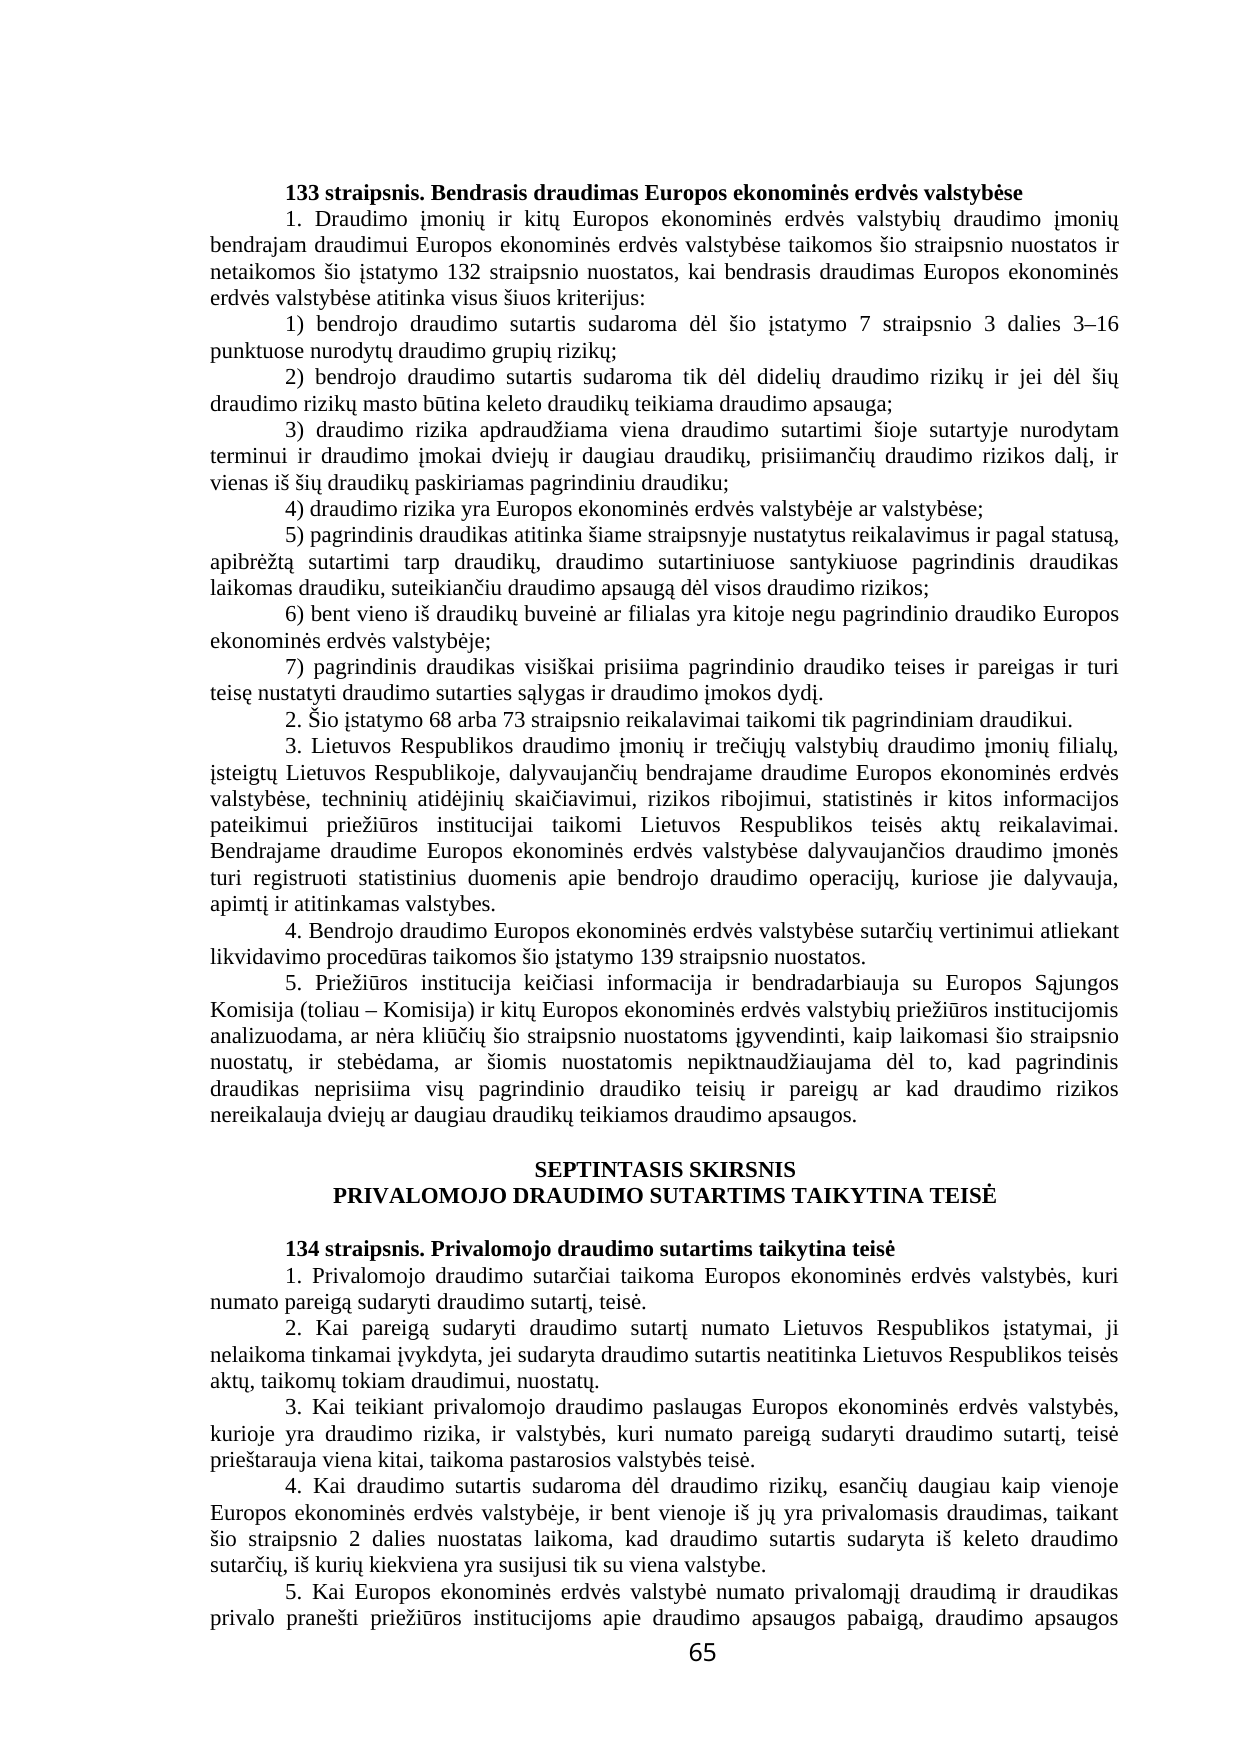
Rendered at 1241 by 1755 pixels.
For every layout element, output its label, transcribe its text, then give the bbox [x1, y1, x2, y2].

text 5) pagrindinis draudikas atitinka šiame straipsnyje nustatytus reikalavimus ir pagal statusą, apibrėžtą sutartimi tarp draudikų, draudimo sutartiniuose santykiuose pagrindinis draudikas laikomas draudiku, suteikiančiu draudimo apsaugą dėl visos draudimo rizikos; [210, 521, 1120, 600]
text 1. Draudimo įmonių ir kitų Europos ekonominės erdvės valstybių draudimo įmonių bendrajam draudimui Europos ekonominės erdvės valstybėse taikomos šio straipsnio nuostatos ir netaikomos šio įstatymo 132 straipsnio nuostatos, kai bendrasis draudimas Europos ekonominės erdvės valstybėse atitinka visus šiuos kriterijus: [210, 205, 1120, 311]
text 5. Priežiūros institucija keičiasi informacija ir bendradarbiauja su Europos Sąjungos Komisija (toliau – Komisija) ir kitų Europos ekonominės erdvės valstybių priežiūros institucijomis analizuodama, ar nėra kliūčių šio straipsnio nuostatoms įgyvendinti, kaip laikomasi šio straipsnio nuostatų, ir stebėdama, ar šiomis nuostatomis nepiktnaudžiaujama dėl to, kad pagrindinis draudikas neprisiima visų pagrindinio draudiko teisių ir pareigų ar kad draudimo rizikos nereikalauja dviejų ar daugiau draudikų teikiamos draudimo apsaugos. [210, 969, 1120, 1127]
text 5. Kai Europos ekonominės erdvės valstybė numato privalomąjį draudimą ir draudikas privalo pranešti priežiūros institucijoms apie draudimo apsaugos pabaigą, draudimo apsaugos [210, 1578, 1120, 1631]
text 133 straipsnis. Bendrasis draudimas Europos ekonominės erdvės valstybėse [210, 179, 1120, 205]
text 2. Kai pareigą sudaryti draudimo sutartį numato Lietuvos Respublikos įstatymai, ji nelaikoma tinkamai įvykdyta, jei sudaryta draudimo sutartis neatitinka Lietuvos Respublikos teisės aktų, taikomų tokiam draudimui, nuostatų. [210, 1314, 1120, 1393]
text PRIVALOMOJO DRAUDIMO SUTARTIMS TAIKYTINA TEISĖ [210, 1183, 1120, 1209]
text 3) draudimo rizika apdraudžiama viena draudimo sutartimi šioje sutartyje nurodytam terminui ir draudimo įmokai dviejų ir daugiau draudikų, prisiimančių draudimo rizikos dalį, ir vienas iš šių draudikų paskiriamas pagrindiniu draudiku; [210, 416, 1120, 495]
text 4. Kai draudimo sutartis sudaroma dėl draudimo rizikų, esančių daugiau kaip vienoje Europos ekonominės erdvės valstybėje, ir bent vienoje iš jų yra privalomasis draudimas, taikant šio straipsnio 2 dalies nuostatas laikoma, kad draudimo sutartis sudaryta iš keleto draudimo sutarčių, iš kurių kiekviena yra susijusi tik su viena valstybe. [210, 1472, 1120, 1578]
text SEPTINTASIS SKIRSNIS [210, 1156, 1120, 1183]
text 2) bendrojo draudimo sutartis sudaroma tik dėl didelių draudimo rizikų ir jei dėl šių draudimo rizikų masto būtina keleto draudikų teikiama draudimo apsauga; [210, 363, 1120, 416]
text 7) pagrindinis draudikas visiškai prisiima pagrindinio draudiko teises ir pareigas ir turi teisę nustatyti draudimo sutarties sąlygas ir draudimo įmokos dydį. [210, 653, 1120, 706]
text 3. Kai teikiant privalomojo draudimo paslaugas Europos ekonominės erdvės valstybės, kurioje yra draudimo rizika, ir valstybės, kuri numato pareigą sudaryti draudimo sutartį, teisė prieštarauja viena kitai, taikoma pastarosios valstybės teisė. [210, 1393, 1120, 1472]
text 1. Privalomojo draudimo sutarčiai taikoma Europos ekonominės erdvės valstybės, kuri numato pareigą sudaryti draudimo sutartį, teisė. [210, 1262, 1120, 1314]
text 3. Lietuvos Respublikos draudimo įmonių ir trečiųjų valstybių draudimo įmonių filialų, įsteigtų Lietuvos Respublikoje, dalyvaujančių bendrajame draudime Europos ekonominės erdvės valstybėse, techninių atidėjinių skaičiavimui, rizikos ribojimui, statistinės ir kitos informacijos pateikimui priežiūros institucijai taikomi Lietuvos Respublikos teisės aktų reikalavimai. Bendrajame draudime Europos ekonominės erdvės valstybėse dalyvaujančios draudimo įmonės turi registruoti statistinius duomenis apie bendrojo draudimo operacijų, kuriose jie dalyvauja, apimtį ir atitinkamas valstybes. [210, 732, 1120, 917]
text 134 straipsnis. Privalomojo draudimo sutartims taikytina teisė [210, 1235, 1120, 1262]
text 2. Šio įstatymo 68 arba 73 straipsnio reikalavimai taikomi tik pagrindiniam draudikui. [210, 706, 1120, 732]
text 4. Bendrojo draudimo Europos ekonominės erdvės valstybėse sutarčių vertinimui atliekant likvidavimo procedūras taikomos šio įstatymo 139 straipsnio nuostatos. [210, 917, 1120, 969]
text 6) bent vieno iš draudikų buveinė ar filialas yra kitoje negu pagrindinio draudiko Europos ekonominės erdvės valstybėje; [210, 600, 1120, 653]
text 4) draudimo rizika yra Europos ekonominės erdvės valstybėje ar valstybėse; [210, 495, 1120, 521]
text 1) bendrojo draudimo sutartis sudaroma dėl šio įstatymo 7 straipsnio 3 dalies 3–16 punktuose nurodytų draudimo grupių rizikų; [210, 311, 1120, 363]
